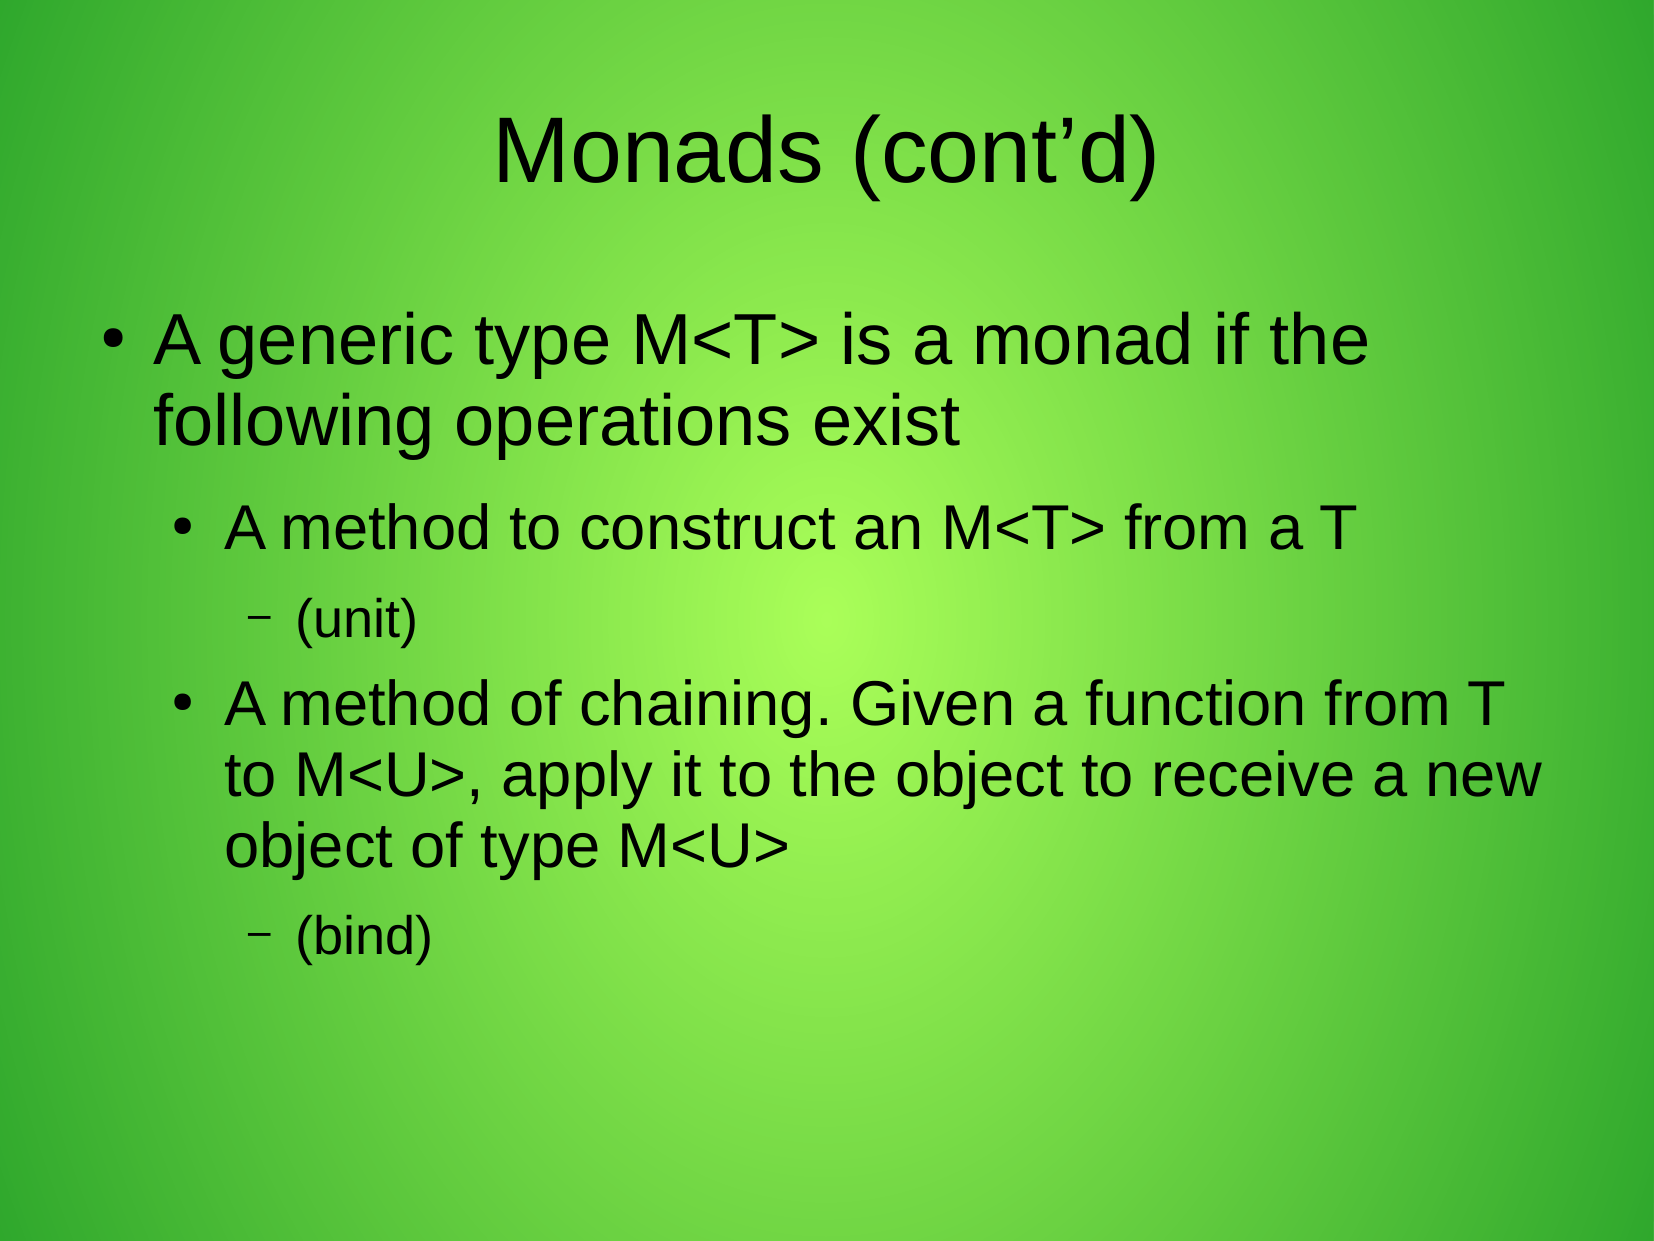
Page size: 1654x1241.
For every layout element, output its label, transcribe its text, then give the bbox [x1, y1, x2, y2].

list A generic type M<T> is a monad if the following operations exist A method to construct an M<T> from a T (unit) A method of chaining. Given a function from T to M<U>, apply it to the object to receive a new object of type M<U> (bind) [82, 299, 1571, 1019]
title Monads (cont’d) [82, 47, 1571, 252]
